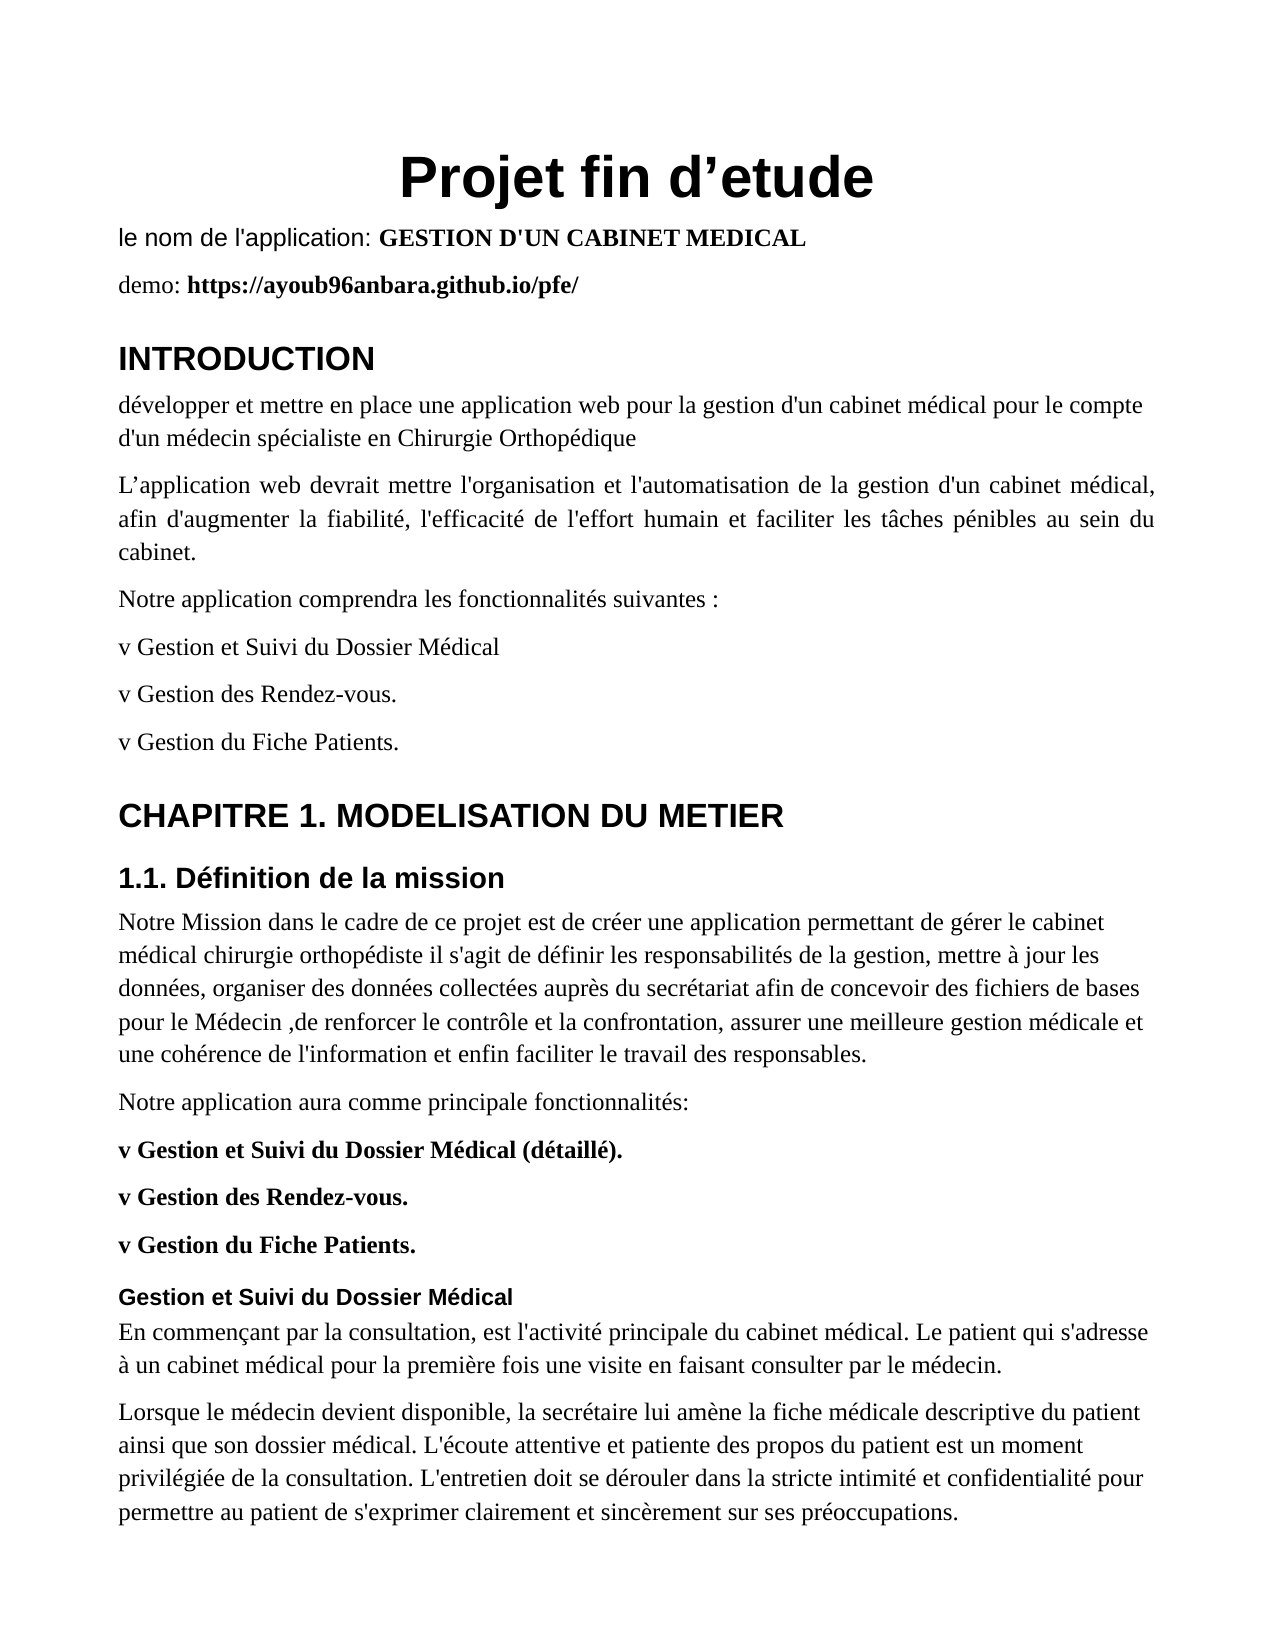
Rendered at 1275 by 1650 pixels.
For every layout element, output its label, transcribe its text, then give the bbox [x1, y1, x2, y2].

subtitle INTRODUCTION [118, 339, 1157, 377]
text v Gestion des Rendez-vous. [118, 1182, 1157, 1211]
subtitle 1.1. Définition de la mission [118, 861, 1157, 895]
text v Gestion du Fiche Patients. [118, 1230, 1157, 1259]
subtitle CHAPITRE 1. MODELISATION DU METIER [118, 796, 1157, 834]
title Projet fin d’etude [118, 143, 1157, 210]
text Lorsque le médecin devient disponible, la secrétaire lui amène la fiche médicale descriptive du patient ainsi que son dossier médical. L'écoute attentive et patiente des propos du patient est un moment privilégiée de la consultation. L'entretien doit se dérouler dans la stricte intimité et confidentialité pour permettre au patient de s'exprimer clairement et sincèrement sur ses préoccupations. [118, 1397, 1157, 1525]
text Notre Mission dans le cadre de ce projet est de créer une application permettant de gérer le cabinet médical chirurgie orthopédiste il s'agit de définir les responsabilités de la gestion, mettre à jour les données, organiser des données collectées auprès du secrétariat afin de concevoir des fichiers de bases pour le Médecin ,de renforcer le contrôle et la confrontation, assurer une meilleure gestion médicale et une cohérence de l'information et enfin faciliter le travail des responsables. [118, 907, 1157, 1068]
text Notre application comprendra les fonctionnalités suivantes : [118, 584, 1157, 613]
text développer et mettre en place une application web pour la gestion d'un cabinet médical pour le compte d'un médecin spécialiste en Chirurgie Orthopédique [118, 390, 1157, 452]
text v Gestion et Suivi du Dossier Médical (détaillé). [118, 1135, 1157, 1163]
text Notre application aura comme principale fonctionnalités: [118, 1087, 1157, 1116]
text demo: https://ayoub96anbara.github.io/pfe/ [118, 270, 1157, 299]
text v Gestion et Suivi du Dossier Médical [118, 632, 1157, 661]
text le nom de l'application: GESTION D'UN CABINET MEDICAL [118, 223, 1157, 252]
text v Gestion des Rendez-vous. [118, 679, 1157, 708]
text En commençant par la consultation, est l'activité principale du cabinet médical. Le patient qui s'adresse à un cabinet médical pour la première fois une visite en faisant consulter par le médecin. [118, 1317, 1157, 1379]
text v Gestion du Fiche Patients. [118, 727, 1157, 756]
text L’application web devrait mettre l'organisation et l'automatisation de la gestion d'un cabinet médical, afin d'augmenter la fiabilité, l'efficacité de l'effort humain et faciliter les tâches pénibles au sein du cabinet. [118, 471, 1157, 565]
subtitle Gestion et Suivi du Dossier Médical [118, 1284, 1157, 1311]
